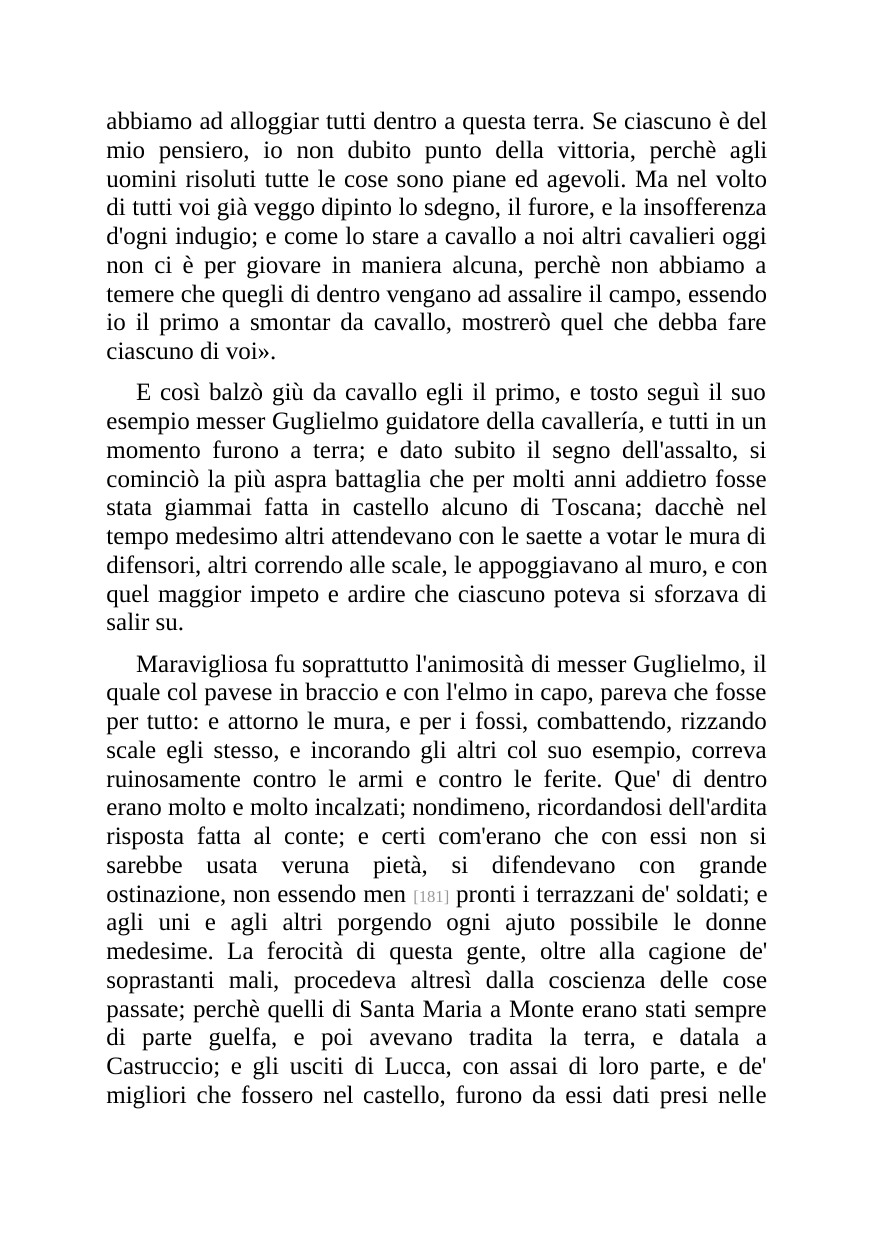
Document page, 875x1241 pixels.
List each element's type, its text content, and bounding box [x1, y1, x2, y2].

text abbiamo ad alloggiar tutti dentro a questa terra. Se ciascuno è del mio pensiero, io non dubito punto della vittoria, perchè agli uomini risoluti tutte le cose sono piane ed agevoli. Ma nel volto di tutti voi già veggo dipinto lo sdegno, il furore, e la insofferenza d'ogni indugio; e come lo stare a cavallo a noi altri cavalieri oggi non ci è per giovare in maniera alcuna, perchè non abbiamo a temere che quegli di dentro vengano ad assalire il campo, essendo io il primo a smontar da cavallo, mostrerò quel che debba fare ciascuno di voi». [106, 106, 768, 365]
text E così balzò giù da cavallo egli il primo, e tosto seguì il suo esempio messer Guglielmo guidatore della cavallería, e tutti in un momento furono a terra; e dato subito il segno dell'assalto, si cominciò la più aspra battaglia che per molti anni addietro fosse stata giammai fatta in castello alcuno di Toscana; dacchè nel tempo medesimo altri attendevano con le saette a votar le mura di difensori, altri correndo alle scale, le appoggiavano al muro, e con quel maggior impeto e ardire che ciascuno poteva si sforzava di salir su. [106, 377, 768, 636]
text Maravigliosa fu soprattutto l'animosità di messer Guglielmo, il quale col pavese in braccio e con l'elmo in capo, pareva che fosse per tutto: e attorno le mura, e per i fossi, combattendo, rizzando scale egli stesso, e incorando gli altri col suo esempio, correva ruinosamente contro le armi e contro le ferite. Que' di dentro erano molto e molto incalzati; nondimeno, ricordandosi dell'ardita risposta fatta al conte; e certi com'erano che con essi non si sarebbe usata veruna pietà, si difendevano con grande ostinazione, non essendo men [181] pronti i terrazzani de' soldati; e agli uni e agli altri porgendo ogni ajuto possibile le donne medesime. La ferocità di questa gente, oltre alla cagione de' soprastanti mali, procedeva altresì dalla coscienza delle cose passate; perchè quelli di Santa Maria a Monte erano stati sempre di parte guelfa, e poi avevano tradita la terra, e datala a Castruccio; e gli usciti di Lucca, con assai di loro parte, e de' migliori che fossero nel castello, furono da essi dati presi nelle [106, 649, 768, 1109]
